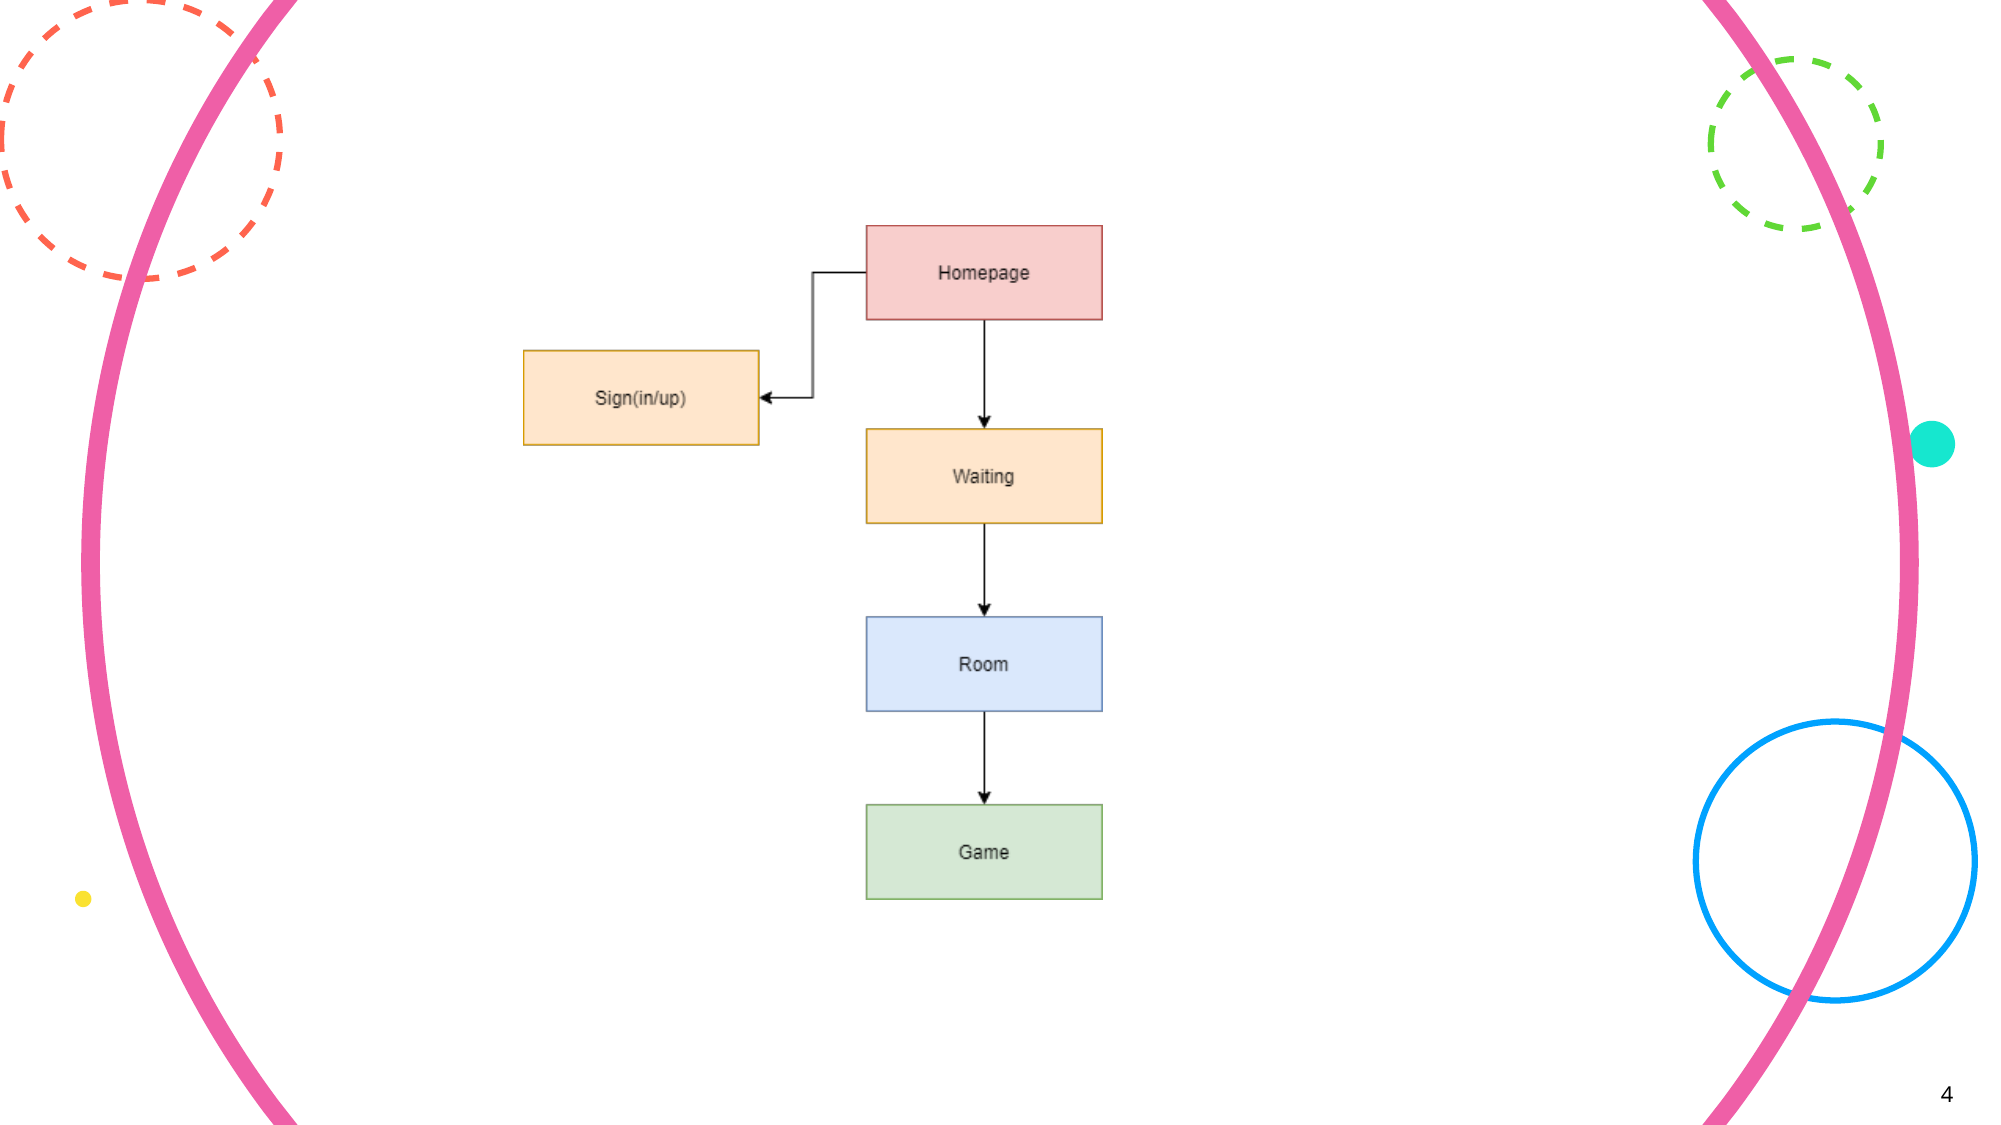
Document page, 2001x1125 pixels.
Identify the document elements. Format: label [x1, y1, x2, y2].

picture [523, 225, 1103, 900]
text_box [1803, 1057, 2000, 1125]
